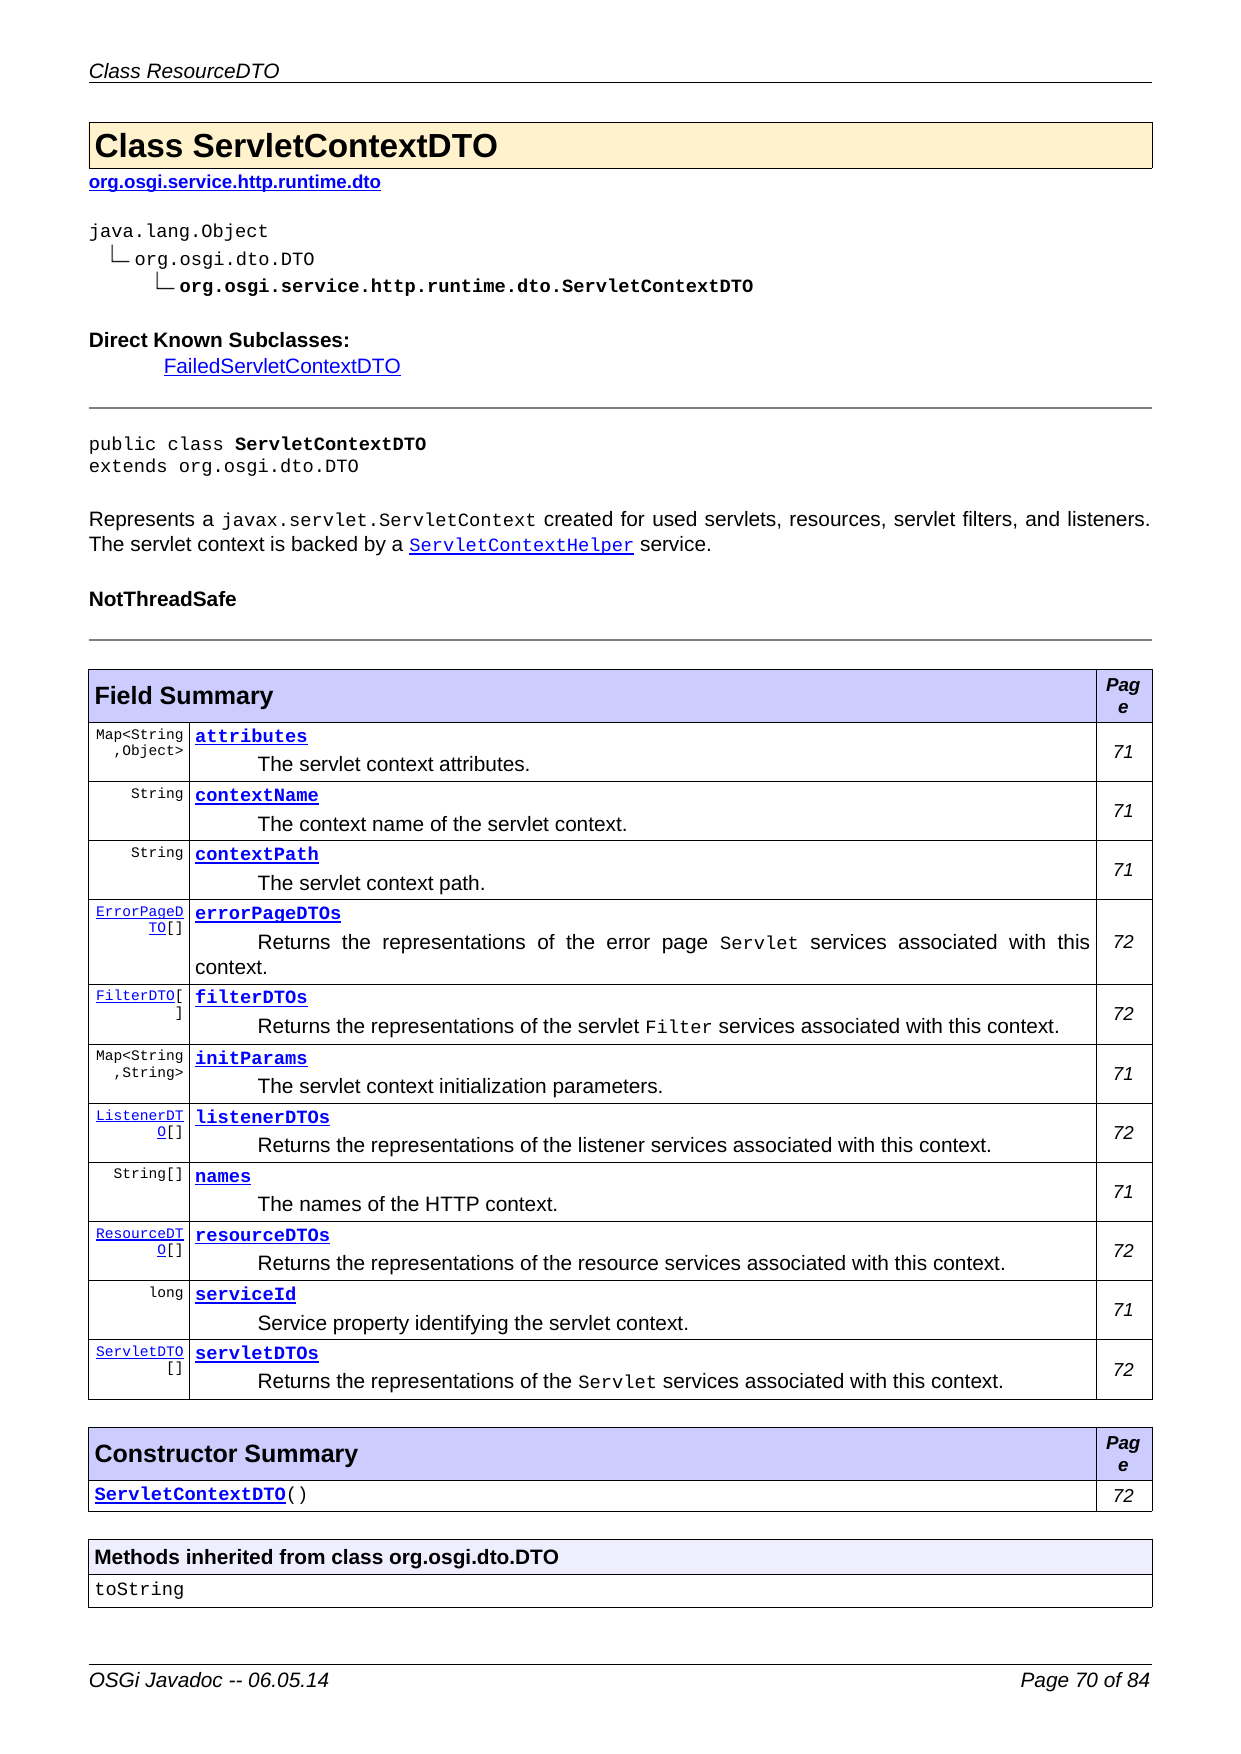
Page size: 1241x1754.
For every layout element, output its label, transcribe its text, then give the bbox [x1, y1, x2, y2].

text org.osgi.service.http.runtime.dto [88, 171, 1152, 193]
table_cell ServletDTO[] [89, 1340, 189, 1399]
table_cell servletDTOs Returns the representations of the Servlet services associated with this context. [190, 1340, 1096, 1399]
table_cell names The names of the HTTP context. [190, 1163, 1096, 1221]
text extends org.osgi.dto.DTO [88, 456, 1152, 478]
subtitle Direct Known Subclasses: [88, 327, 1152, 351]
table_header Page [1097, 1428, 1152, 1480]
table_cell 66 [1097, 1281, 1152, 1339]
text NotThreadSafe [88, 586, 1152, 610]
table_cell filterDTOs Returns the representations of the servlet Filter services associated with this context. [190, 985, 1096, 1044]
table_header Constructor Summary [89, 1428, 1096, 1480]
table_cell resourceDTOs Returns the representations of the resource services associated with this context. [190, 1222, 1096, 1280]
table_cell initParams The servlet context initialization parameters. [190, 1045, 1096, 1103]
text org.osgi.dto.DTO [88, 243, 1152, 271]
text Represents a javax.servlet.ServletContext created for used servlets, resources, servlet filters, and listeners. The servlet context is backed by a ServletContextHelper service. [88, 507, 1152, 557]
table_cell 67 [1097, 1481, 1152, 1511]
table_cell String [89, 782, 189, 840]
table_cell FilterDTO[] [89, 985, 189, 1044]
table_cell ErrorPageDTO[] [89, 900, 189, 983]
subtitle Class ServletContextDTO [90, 123, 1152, 168]
table_cell errorPageDTOs Returns the representations of the error page Servlet services associated with this context. [190, 900, 1096, 983]
table_cell long [89, 1281, 189, 1339]
text java.lang.Object [88, 222, 1152, 243]
table_cell ServletContextDTO() [89, 1481, 1096, 1511]
table_cell ResourceDTO[] [89, 1222, 189, 1280]
picture [156, 270, 180, 293]
picture [111, 243, 135, 266]
table_cell Map<String,String> [89, 1045, 189, 1103]
table_cell 66 [1097, 1340, 1152, 1399]
table_cell 67 [1097, 985, 1152, 1044]
table_cell 67 [1097, 1104, 1152, 1162]
table_cell toString [89, 1575, 1152, 1607]
table_cell 66 [1097, 723, 1152, 781]
table_cell serviceId Service property identifying the servlet context. [190, 1281, 1096, 1339]
table_header Field Summary [89, 670, 1096, 722]
table_cell Map<String,Object> [89, 723, 189, 781]
table_cell 66 [1097, 1163, 1152, 1221]
table_cell contextName The context name of the servlet context. [190, 782, 1096, 840]
text public class ServletContextDTO [88, 435, 1152, 456]
table_cell 67 [1097, 900, 1152, 983]
table_cell 66 [1097, 782, 1152, 840]
text org.osgi.service.http.runtime.dto.ServletContextDTO [88, 271, 1152, 298]
table_cell ListenerDTO[] [89, 1104, 189, 1162]
text FailedServletContextDTO [163, 354, 1152, 378]
table_cell listenerDTOs Returns the representations of the listener services associated with this context. [190, 1104, 1096, 1162]
table_cell String[] [89, 1163, 189, 1221]
table_cell String [89, 841, 189, 899]
table_header Page [1097, 670, 1152, 722]
table_cell attributes The servlet context attributes. [190, 723, 1096, 781]
table_cell 66 [1097, 841, 1152, 899]
table_cell contextPath The servlet context path. [190, 841, 1096, 899]
table_header Methods inherited from class org.osgi.dto.DTO [89, 1540, 1152, 1574]
table_cell 66 [1097, 1045, 1152, 1103]
table_cell 67 [1097, 1222, 1152, 1280]
